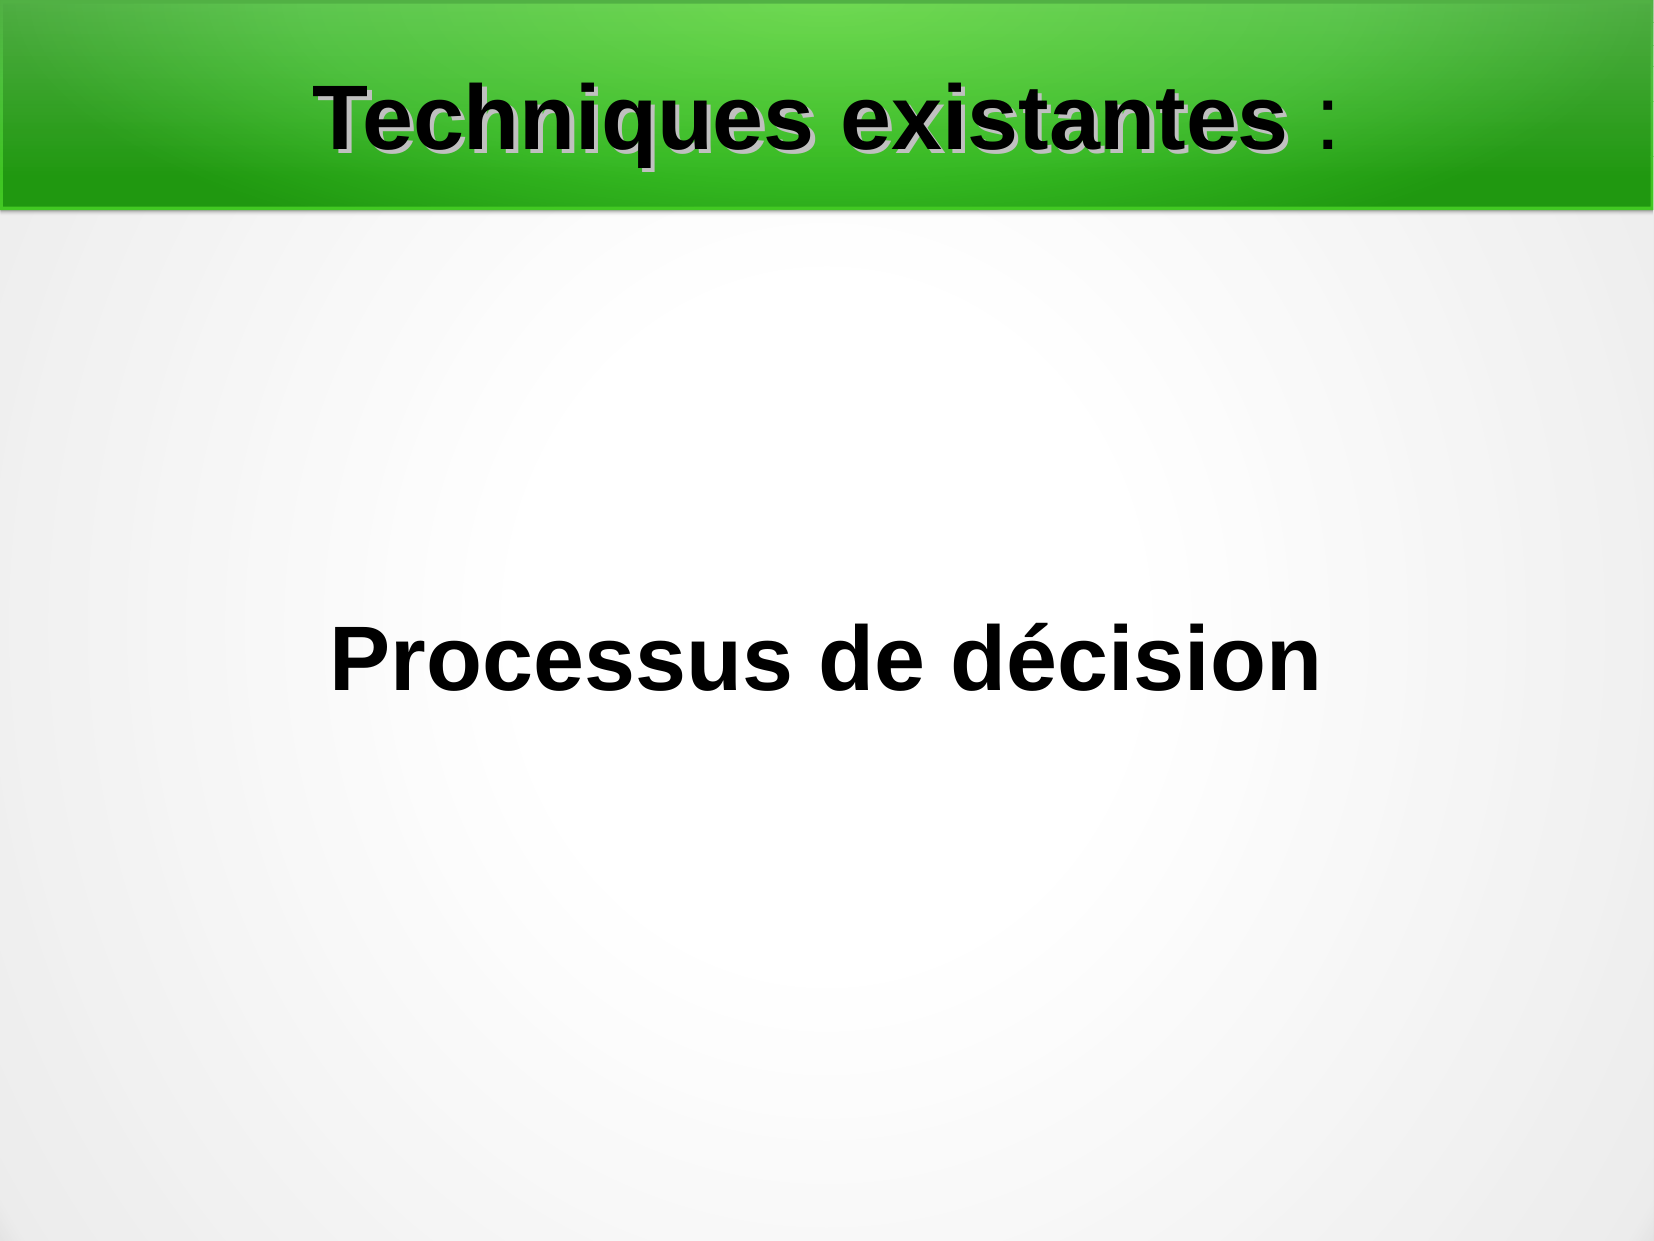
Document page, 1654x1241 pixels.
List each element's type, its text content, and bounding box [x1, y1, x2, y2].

subtitle Processus de décision [82, 299, 1571, 1019]
title Techniques existantes : [82, 47, 1571, 189]
